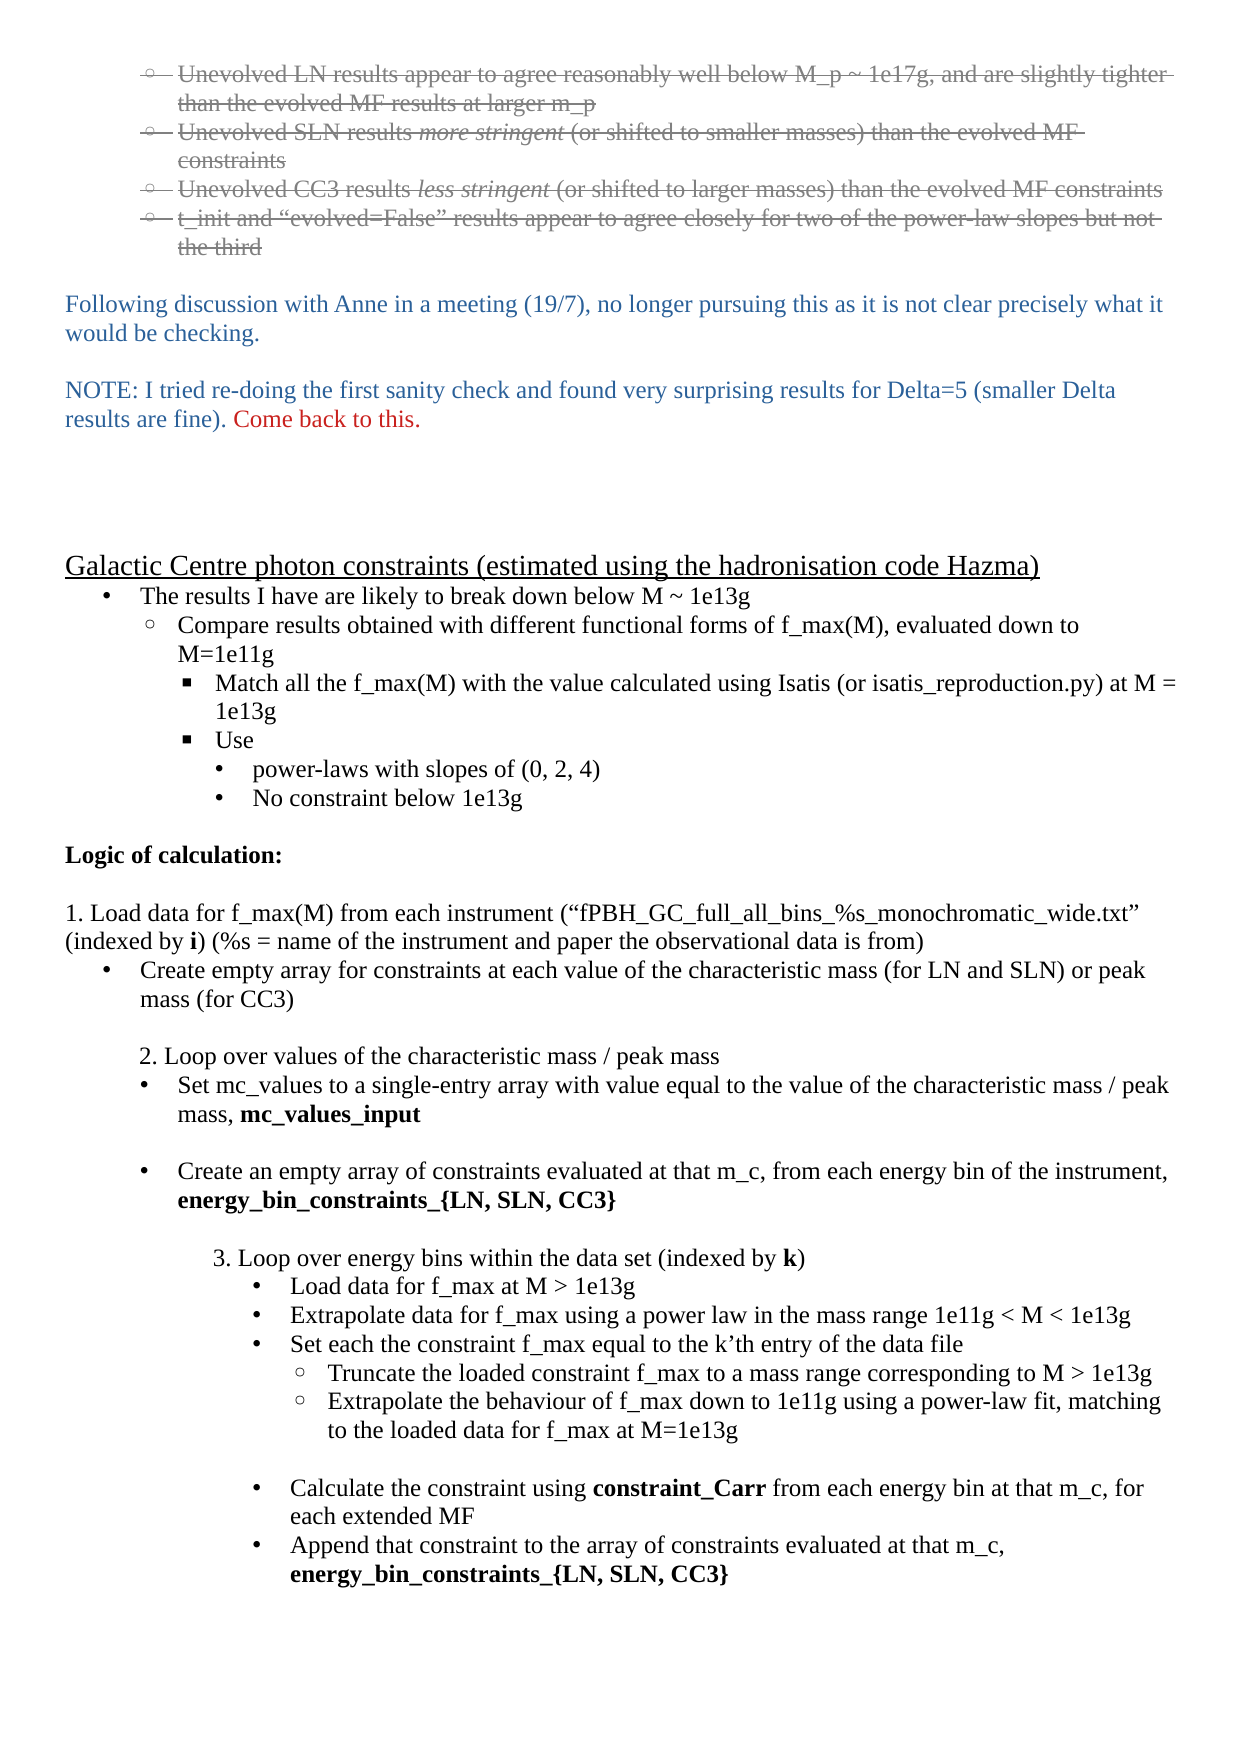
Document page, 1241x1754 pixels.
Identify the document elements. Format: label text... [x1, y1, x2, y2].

list Create an empty array of constraints evaluated at that m_c, from each energy bin of the instrument, energy_bin_constraints_{LN, SLN, CC3} [140, 1156, 1181, 1214]
list Calculate the constraint using constraint_Carr from each energy bin at that m_c, for each extended MF [252, 1473, 1181, 1530]
list Load data for f_max at M > 1e13g [252, 1271, 1181, 1300]
list Unevolved SLN results more stringent (or shifted to smaller masses) than the evolved MF constraints [140, 117, 1181, 174]
list Create empty array for constraints at each value of the characteristic mass (for LN and SLN) or peak mass (for CC3) [102, 955, 1181, 1013]
text Galactic Centre photon constraints (estimated using the hadronisation code Hazma) [65, 548, 1181, 581]
list Truncate the loaded constraint f_max to a mass range corresponding to M > 1e13g [290, 1358, 1181, 1386]
list No constraint below 1e13g [215, 783, 1181, 811]
text 1. Load data for f_max(M) from each instrument (“fPBH_GC_full_all_bins_%s_monochromatic_wide.txt” (indexed by i) (%s = name of the instrument and paper the observational data is from) [65, 898, 1181, 955]
list power-laws with slopes of (0, 2, 4) [215, 754, 1181, 783]
list Set each the constraint f_max equal to the k’th entry of the data file [252, 1329, 1181, 1358]
list The results I have are likely to break down below M ~ 1e13g [102, 581, 1181, 610]
text Logic of calculation: [65, 840, 1181, 869]
list Append that constraint to the array of constraints evaluated at that m_c, energy_bin_constraints_{LN, SLN, CC3} [252, 1530, 1181, 1588]
text 3. Loop over energy bins within the data set (indexed by k) [65, 1243, 1181, 1271]
list Unevolved LN results appear to agree reasonably well below M_p ~ 1e17g, and are slightly tighter than the evolved MF results at larger m_p [140, 59, 1181, 117]
list Extrapolate data for f_max using a power law in the mass range 1e11g < M < 1e13g [252, 1300, 1181, 1329]
text Following discussion with Anne in a meeting (19/7), no longer pursuing this as it is not clear precisely what it would be checking. [65, 289, 1181, 347]
list Set mc_values to a single-entry array with value equal to the value of the characteristic mass / peak mass, mc_values_input [140, 1070, 1181, 1128]
list Extrapolate the behaviour of f_max down to 1e11g using a power-law fit, matching to the loaded data for f_max at M=1e13g [290, 1386, 1181, 1444]
list t_init and “evolved=False” results appear to agree closely for two of the power-law slopes but not the third [140, 203, 1181, 260]
text 2. Loop over values of the characteristic mass / peak mass [65, 1041, 1181, 1070]
list Match all the f_max(M) with the value calculated using Isatis (or isatis_reproduction.py) at M = 1e13g [177, 668, 1181, 725]
text NOTE: I tried re-doing the first sanity check and found very surprising results for Delta=5 (smaller Delta results are fine). Come back to this. [65, 375, 1181, 433]
list Compare results obtained with different functional forms of f_max(M), evaluated down to M=1e11g [140, 610, 1181, 668]
list Unevolved CC3 results less stringent (or shifted to larger masses) than the evolved MF constraints [140, 174, 1181, 203]
list Use [177, 725, 1181, 754]
